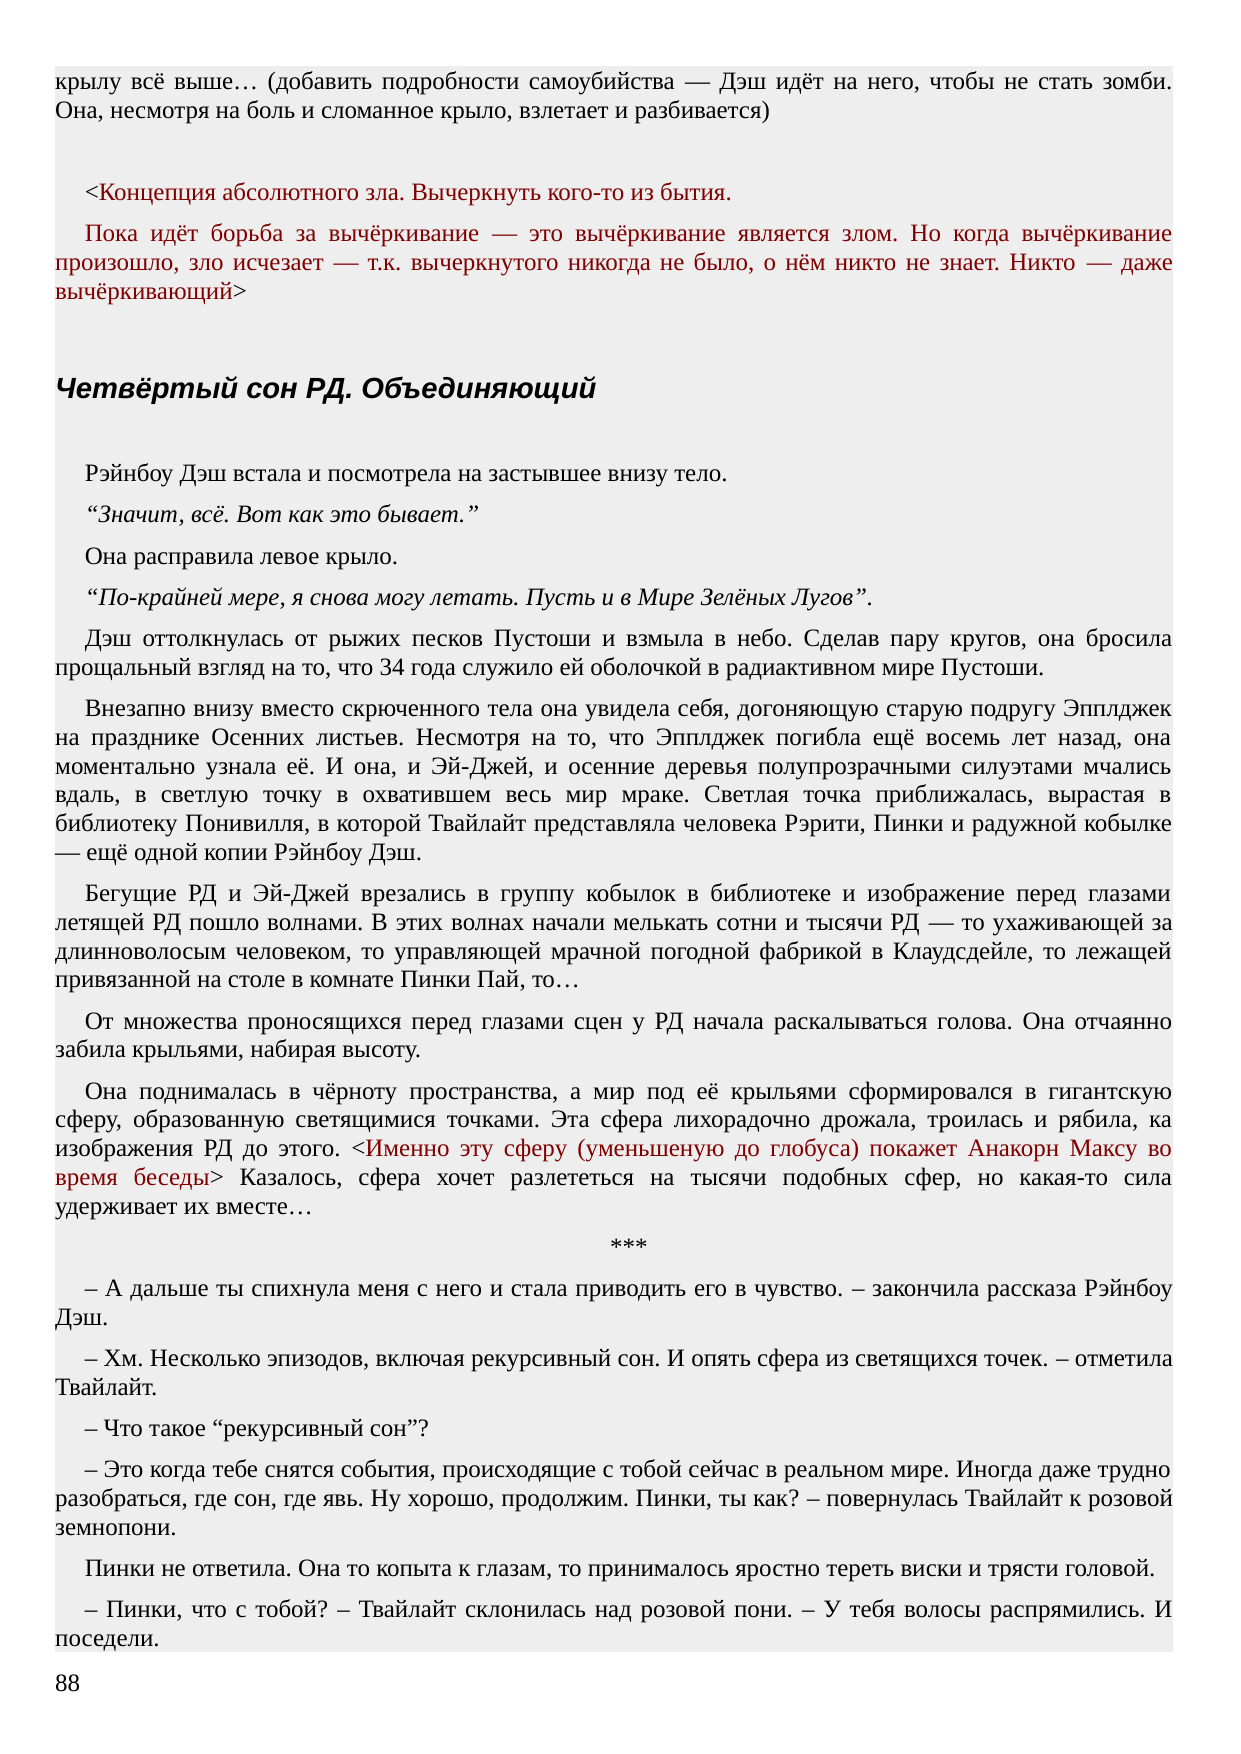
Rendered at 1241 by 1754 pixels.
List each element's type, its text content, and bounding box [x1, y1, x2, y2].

text “По-крайней мере, я снова могу летать. Пусть и в Мире Зелёных Лугов”. [55, 582, 1173, 611]
subtitle Четвёртый сон РД. Объединяющий [55, 371, 1173, 404]
text Внезапно внизу вместо скрюченного тела она увидела себя, догоняющую старую подругу Эпплджек на празднике Осенних листьев. Несмотря на то, что Эпплджек погибла ещё восемь лет назад, она моментально узнала её. И она, и Эй-Джей, и осенние деревья полупрозрачными силуэтами мчались вдаль, в светлую точку в охватившем весь мир мраке. Светлая точка приближалась, вырастая в библиотеку Понивилля, в которой Твайлайт представляла человека Рэрити, Пинки и радужной кобылке — ещё одной копии Рэйнбоу Дэш. [55, 693, 1173, 866]
text Рэйнбоу Дэш встала и посмотрела на застывшее внизу тело. [55, 458, 1173, 487]
text Бегущие РД и Эй-Джей врезались в группу кобылок в библиотеке и изображение перед глазами летящей РД пошло волнами. В этих волнах начали мелькать сотни и тысячи РД — то ухаживающей за длинноволосым человеком, то управляющей мрачной погодной фабрикой в Клаудсдейле, то лежащей привязанной на столе в комнате Пинки Пай, то… [55, 878, 1173, 993]
text – Это когда тебе снятся события, происходящие с тобой сейчас в реальном мире. Иногда даже трудно разобраться, где сон, где явь. Ну хорошо, продолжим. Пинки, ты как? – повернулась Твайлайт к розовой земнопони. [55, 1454, 1173, 1541]
text – Пинки, что с тобой? – Твайлайт склонилась над розовой пони. – У тебя волосы распрямились. И поседели. [55, 1594, 1173, 1652]
text крылу всё выше… (добавить подробности самоубийства — Дэш идёт на него, чтобы не стать зомби. Она, несмотря на боль и сломанное крыло, взлетает и разбивается) [55, 66, 1173, 123]
text Она поднималась в чёрноту пространства, а мир под её крыльями сформировался в гигантскую сферу, образованную светящимися точками. Эта сфера лихорадочно дрожала, троилась и рябила, ка изображения РД до этого. <Именно эту сферу (уменьшеную до глобуса) покажет Анакорн Максу во время беседы> Казалось, сфера хочет разлететься на тысячи подобных сфер, но какая-то сила удерживает их вместе… [55, 1076, 1173, 1219]
text Она расправила левое крыло. [55, 541, 1173, 569]
text Пинки не ответила. Она то копыта к глазам, то принималось яростно тереть виски и трясти головой. [55, 1553, 1173, 1582]
text – Хм. Несколько эпизодов, включая рекурсивный сон. И опять сфера из светящихся точек. – отметила Твайлайт. [55, 1343, 1173, 1401]
text Дэш оттолкнулась от рыжих песков Пустоши и взмыла в небо. Сделав пару кругов, она бросила прощальный взгляд на то, что 34 года служило ей оболочкой в радиактивном мире Пустоши. [55, 623, 1173, 681]
text *** [55, 1232, 1173, 1261]
text От множества проносящихся перед глазами сцен у РД начала раскалываться голова. Она отчаянно забила крыльями, набирая высоту. [55, 1006, 1173, 1063]
text <Концепция абсолютного зла. Вычеркнуть кого-то из бытия. [55, 177, 1173, 206]
text Пока идёт борьба за вычёркивание — это вычёркивание является злом. Но когда вычёркивание произошло, зло исчезает — т.к. вычеркнутого никогда не было, о нём никто не знает. Никто — даже вычёркивающий> [55, 218, 1173, 305]
text – А дальше ты спихнула меня с него и стала приводить его в чувство. – закончила рассказа Рэйнбоу Дэш. [55, 1273, 1173, 1331]
text – Что такое “рекурсивный сон”? [55, 1413, 1173, 1442]
text “Значит, всё. Вот как это бывает.” [55, 499, 1173, 528]
